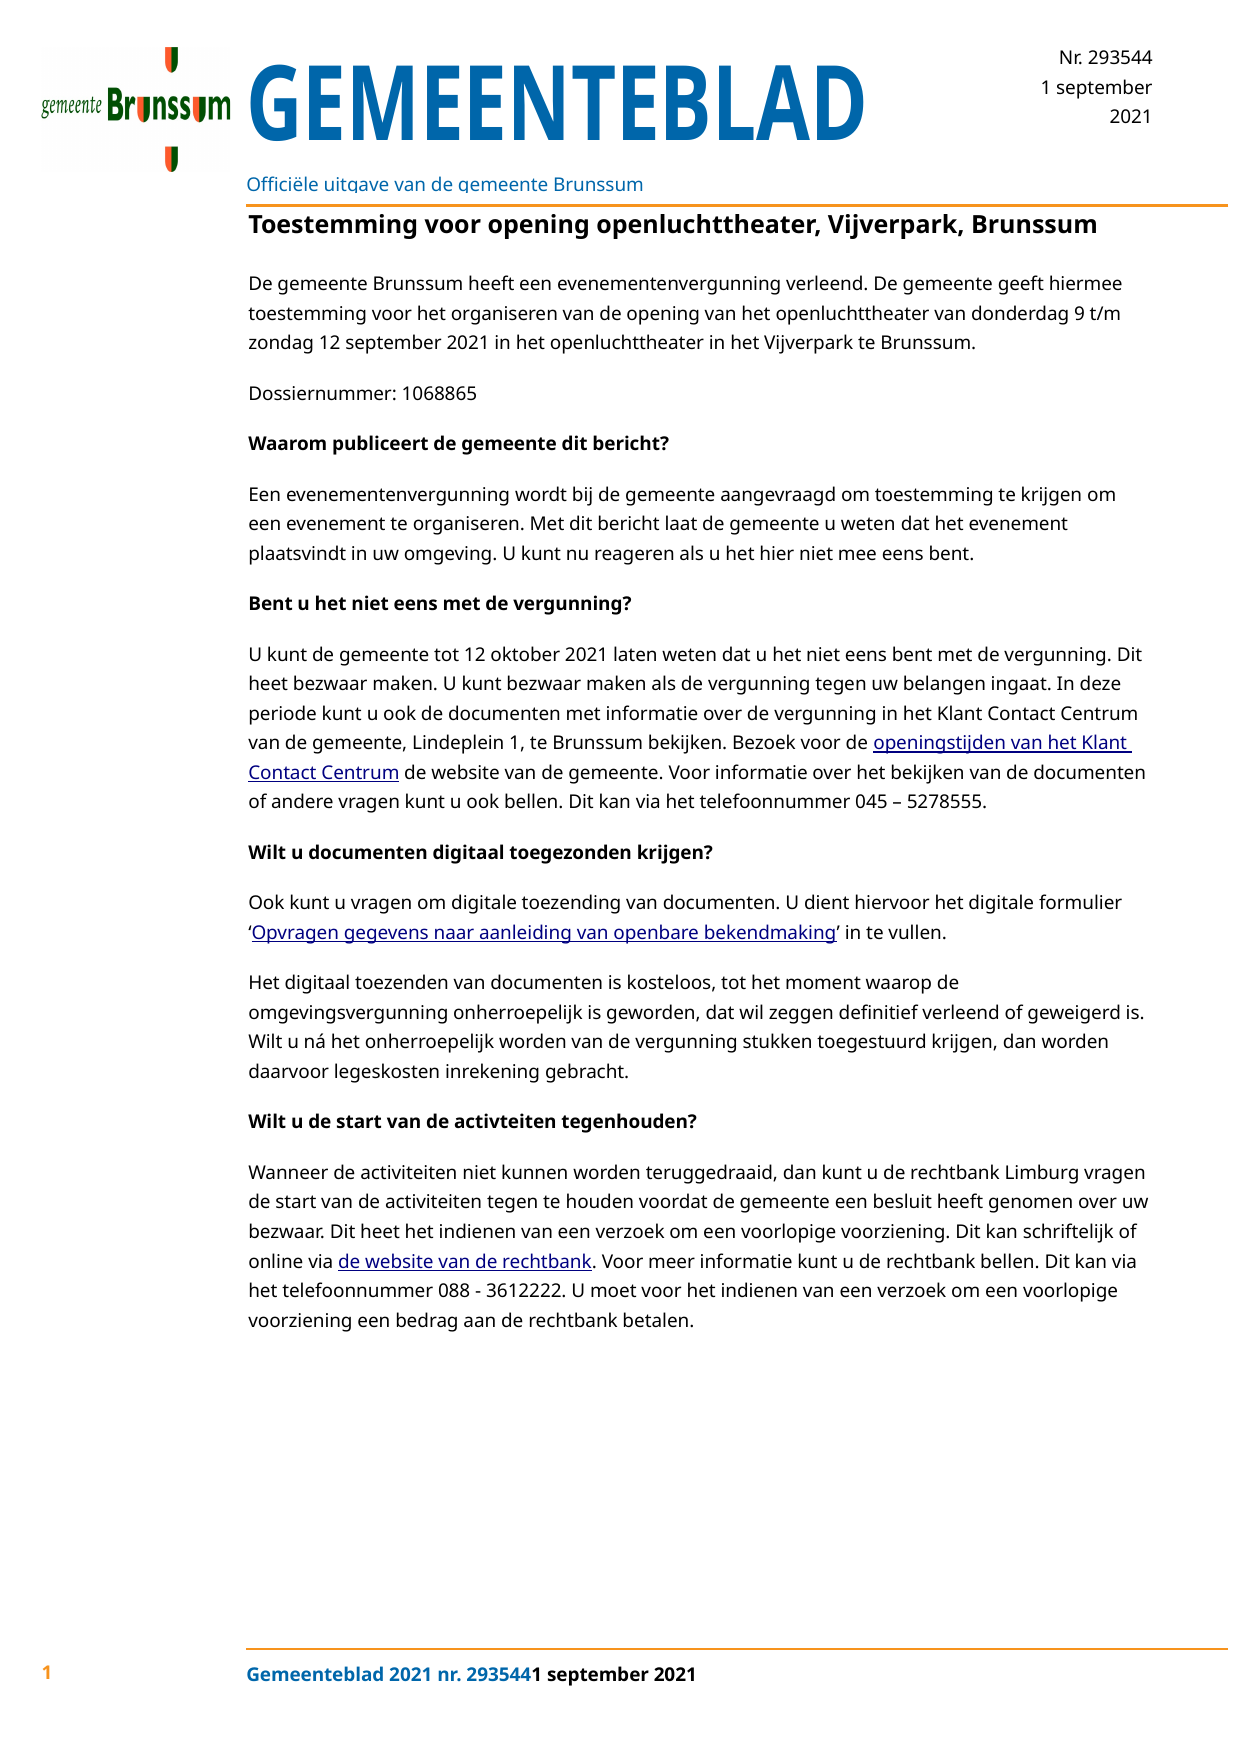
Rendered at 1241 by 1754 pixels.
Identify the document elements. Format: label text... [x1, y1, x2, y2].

text U kunt de gemeente tot 12 oktober 2021 laten weten dat u het niet eens bent met de vergunning. Dit heet bezwaar maken. U kunt bezwaar maken als de vergunning tegen uw belangen ingaat. In deze periode kunt u ook de documenten met informatie over de vergunning in het Klant Contact Centrum van de gemeente, Lindeplein 1, te Brunssum bekijken. Bezoek voor de openingstijden van het Klant Contact Centrum de website van de gemeente. Voor informatie over het bekijken van de documenten of andere vragen kunt u ook bellen. Dit kan via het telefoonnummer 045 – 5278555. [248, 641, 1152, 814]
text Toestemming voor opening openluchttheater, Vijverpark, Brunssum [248, 207, 1152, 241]
text Dossiernummer: 1068865 [248, 380, 1152, 406]
text Het digitaal toezenden van documenten is kosteloos, tot het moment waarop de omgevingsvergunning onherroepelijk is geworden, dat wil zeggen definitief verleend of geweigerd is. Wilt u ná het onherroepelijk worden van de vergunning stukken toegestuurd krijgen, dan worden daarvoor legeskosten inrekening gebracht. [248, 969, 1152, 1084]
text Wanneer de activiteiten niet kunnen worden teruggedraaid, dan kunt u de rechtbank Limburg vragen de start van de activiteiten tegen te houden voordat de gemeente een besluit heeft genomen over uw bezwaar. Dit heet het indienen van een verzoek om een voorlopige voorziening. Dit kan schriftelijk of online via de website van de rechtbank. Voor meer informatie kunt u de rechtbank bellen. Dit kan via het telefoonnummer 088 - 3612222. U moet voor het indienen van een verzoek om een voorlopige voorziening een bedrag aan de rechtbank betalen. [248, 1159, 1152, 1333]
text Wilt u de start van de activteiten tegenhouden? [248, 1109, 1152, 1134]
text Waarom publiceert de gemeente dit bericht? [248, 430, 1152, 456]
text Een evenementenvergunning wordt bij de gemeente aangevraagd om toestemming te krijgen om een evenement te organiseren. Met dit bericht laat de gemeente u weten dat het evenement plaatsvindt in uw omgeving. U kunt nu reageren als u het hier niet mee eens bent. [248, 481, 1152, 566]
text Ook kunt u vragen om digitale toezending van documenten. U dient hiervoor het digitale formulier ‘Opvragen gegevens naar aanleiding van openbare bekendmaking’ in te vullen. [248, 889, 1152, 945]
picture [41, 47, 231, 172]
text De gemeente Brunssum heeft een evenementenvergunning verleend. De gemeente geeft hiermee toestemming voor het organiseren van de opening van het openluchttheater van donderdag 9 t/m zondag 12 september 2021 in het openluchttheater in het Vijverpark te Brunssum. [248, 270, 1152, 355]
text Bent u het niet eens met de vergunning? [248, 590, 1152, 616]
text Wilt u documenten digitaal toegezonden krijgen? [248, 839, 1152, 865]
